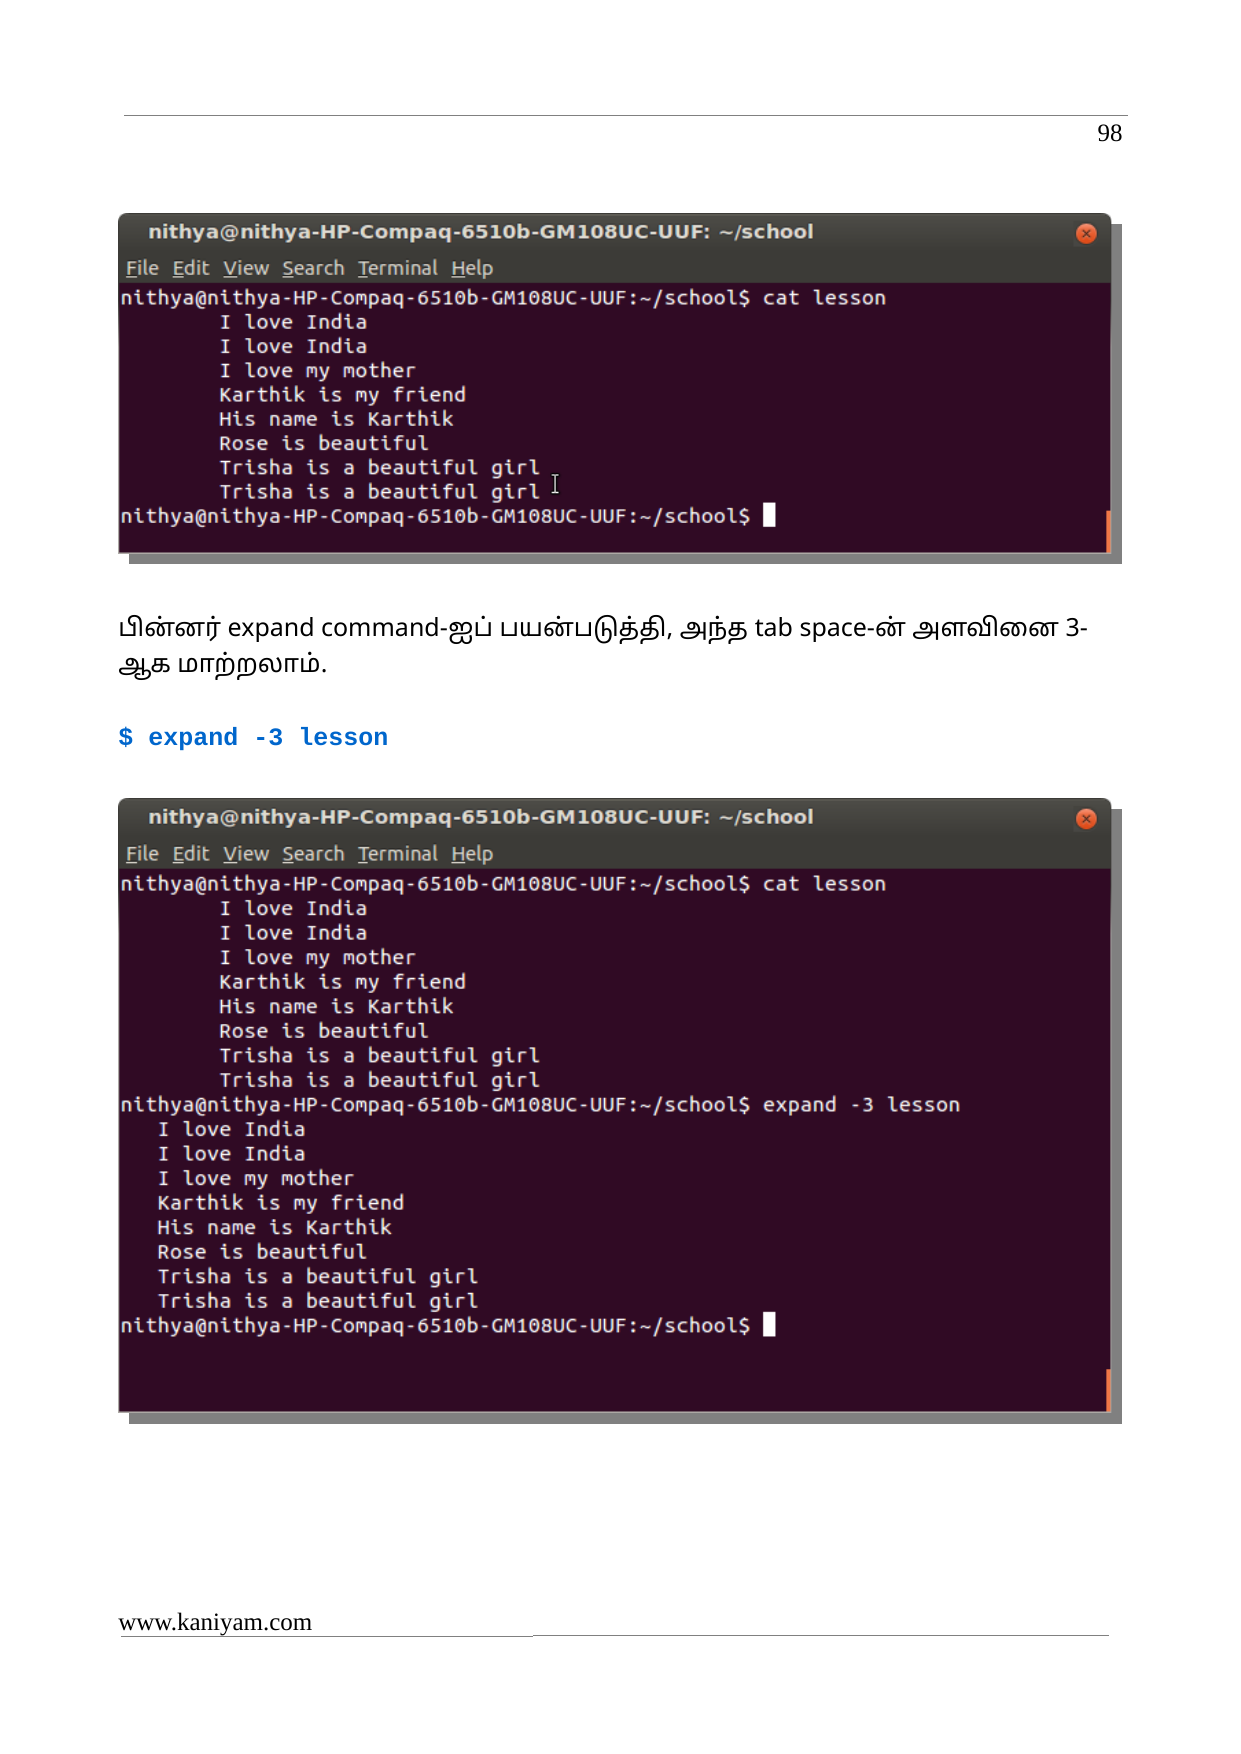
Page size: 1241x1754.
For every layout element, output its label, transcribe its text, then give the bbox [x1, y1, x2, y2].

picture [118, 213, 1112, 554]
text பின்னர் expand command-ஐப் பயன்படுத்தி, அந்த tab space-ன் அளவினை 3-ஆக மாற்றலாம். [118, 609, 1122, 682]
text $ expand -3 lesson [118, 724, 1122, 753]
picture [118, 798, 1112, 1413]
